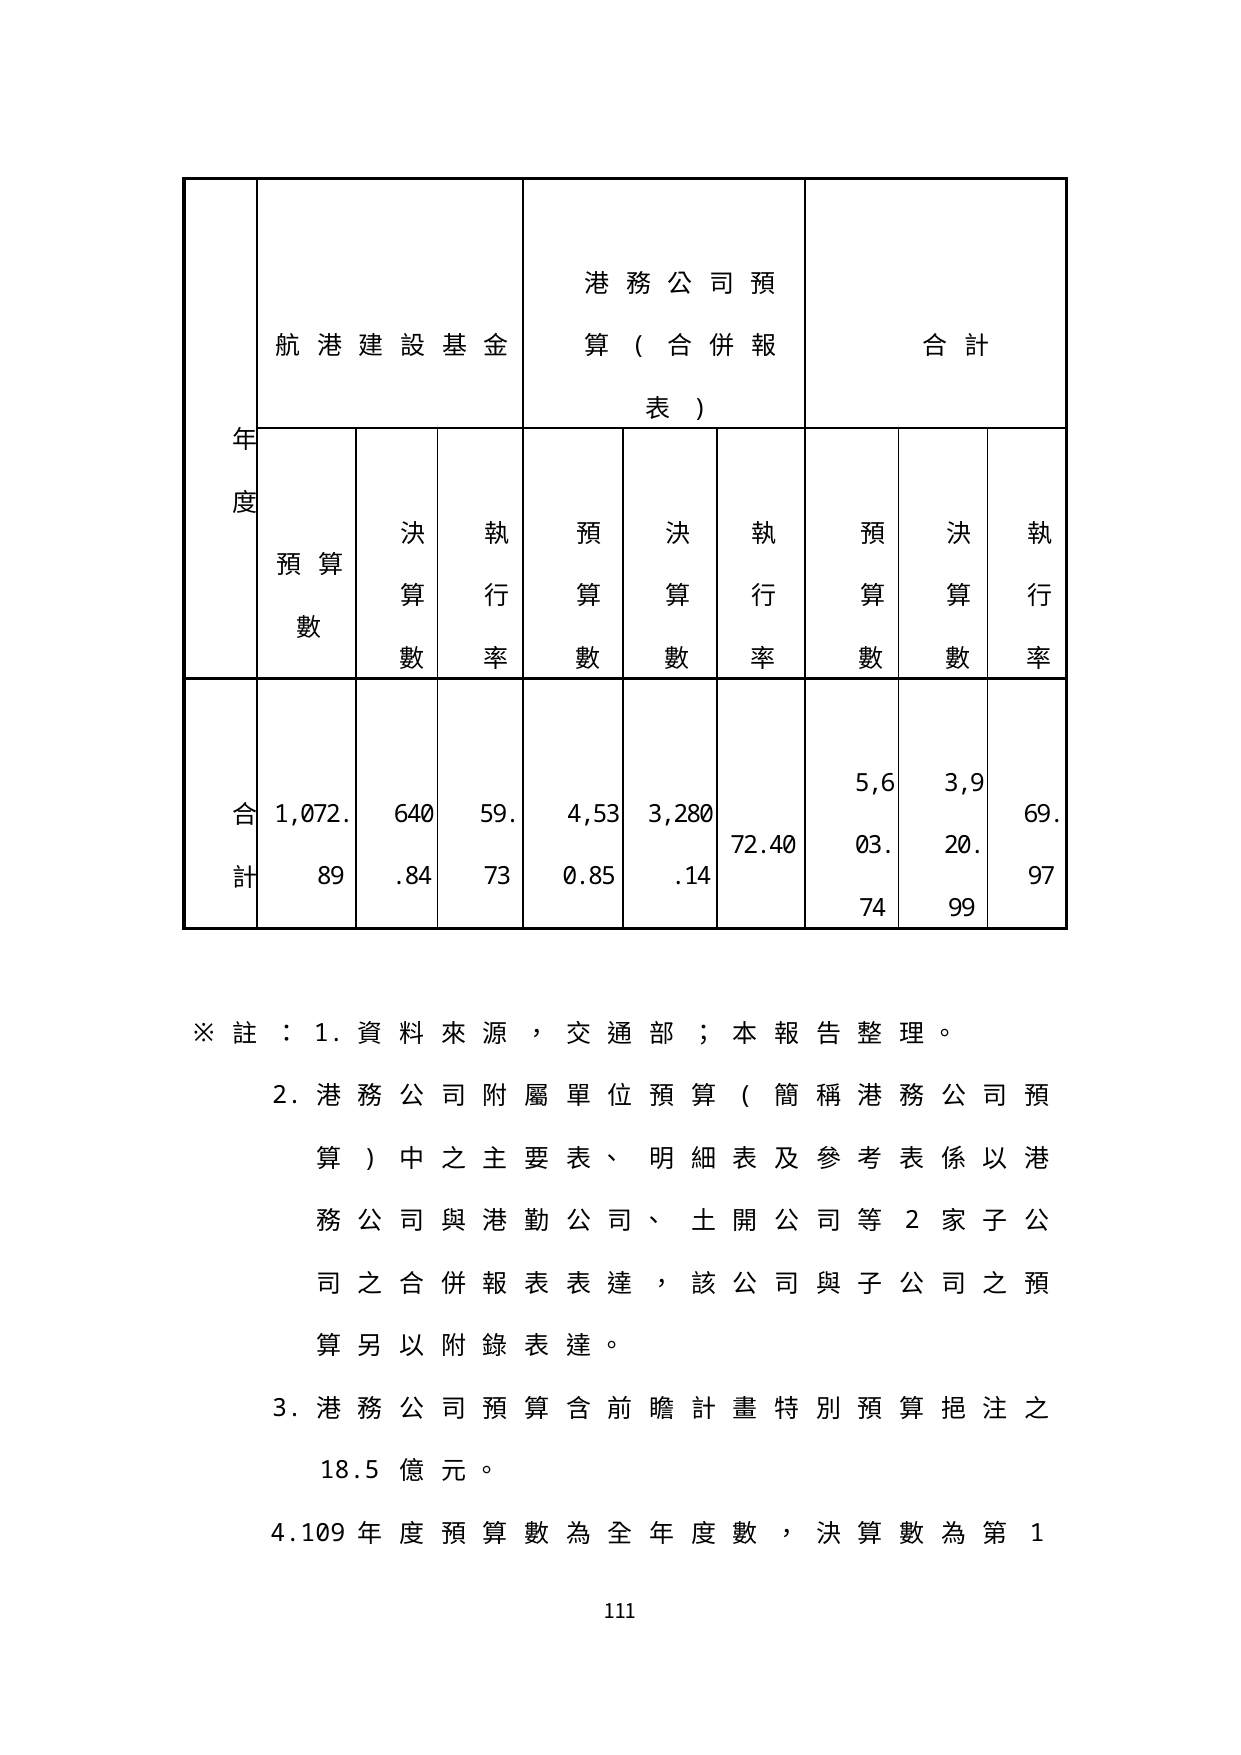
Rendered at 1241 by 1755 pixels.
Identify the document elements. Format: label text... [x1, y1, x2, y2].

table_cell 決算數 [357, 429, 437, 677]
table_cell 預算數 [258, 429, 355, 677]
table_cell 決算數 [899, 429, 987, 677]
table_cell 59.73 [438, 680, 522, 927]
table_cell 預算數 [524, 429, 622, 677]
table_cell 3,920.99 [899, 680, 987, 927]
table_cell 72.40 [718, 680, 804, 927]
table_cell 69.97 [988, 680, 1065, 927]
text 4.109年度預算數為全年度數，決算數為第1 [261, 1490, 1058, 1552]
table_cell 預算數 [806, 429, 898, 677]
table_cell 合計 [186, 680, 256, 927]
table_cell 640.84 [357, 680, 437, 927]
table_cell 決算數 [624, 429, 716, 677]
table_cell 3,280.14 [624, 680, 716, 927]
table_cell 執行率 [988, 429, 1065, 677]
table_header 年度 [186, 180, 256, 677]
table_cell 執行率 [718, 429, 804, 677]
table_header 港務公司預算(合併報表) [524, 180, 804, 427]
table_header 航港建設基金 [258, 180, 522, 427]
text 3.港務公司預算含前瞻計畫特別預算挹注之18.5億元。 [261, 1365, 1058, 1490]
text 2.港務公司附屬單位預算(簡稱港務公司預算)中之主要表、明細表及參考表係以港務公司與港勤公司、土開公司等2家子公司之合併報表表達，該公司與子公司之預算另以附錄表達。 [261, 1052, 1058, 1365]
text ※註：1.資料來源，交通部；本報告整理。 [183, 990, 1058, 1052]
table_cell 執行率 [438, 429, 522, 677]
table_cell 1,072.89 [258, 680, 355, 927]
table_cell 5,603.74 [806, 680, 898, 927]
table_cell 4,530.85 [524, 680, 622, 927]
table_header 合計 [806, 180, 1065, 427]
